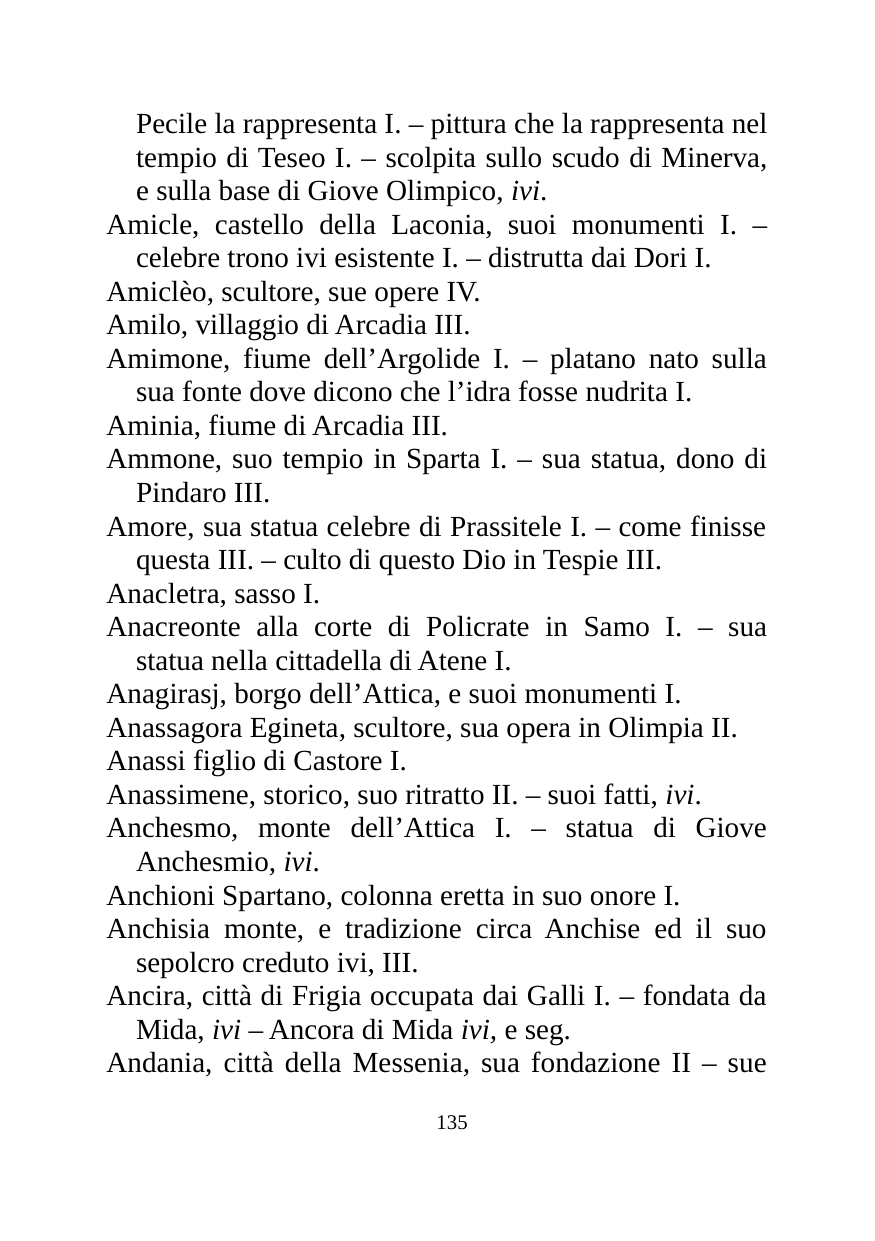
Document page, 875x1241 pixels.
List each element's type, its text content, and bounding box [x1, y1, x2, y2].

text Amore, sua statua celebre di Prassitele I. – come finisse questa III. – culto di questo Dio in Tespie III. [106, 509, 768, 576]
text Anagirasj, borgo dell’Attica, e suoi monumenti I. [106, 676, 768, 710]
text Anacreonte alla corte di Policrate in Samo I. – sua statua nella cittadella di Atene I. [106, 609, 768, 676]
text Anchisia monte, e tradizione circa Anchise ed il suo sepolcro creduto ivi, III. [106, 911, 768, 978]
text Anassi figlio di Castore I. [106, 743, 768, 777]
text Ammone, suo tempio in Sparta I. – sua statua, dono di Pindaro III. [106, 442, 768, 509]
text Pecile la rappresenta I. – pittura che la rappresenta nel tempio di Teseo I. – scolpita sullo scudo di Minerva, e sulla base di Giove Olimpico, ivi. [106, 106, 768, 207]
text Anassimene, storico, suo ritratto II. – suoi fatti, ivi. [106, 777, 768, 811]
text Amilo, villaggio di Arcadia III. [106, 307, 768, 341]
text Aminia, fiume di Arcadia III. [106, 408, 768, 442]
text Amiclèo, scultore, sue opere IV. [106, 274, 768, 307]
text Ancira, città di Frigia occupata dai Galli I. – fondata da Mida, ivi – Ancora di Mida ivi, e seg. [106, 978, 768, 1045]
text Anacletra, sasso I. [106, 576, 768, 609]
text Anchesmo, monte dell’Attica I. – statua di Giove Anchesmio, ivi. [106, 811, 768, 878]
text Amimone, fiume dell’Argolide I. – platano nato sulla sua fonte dove dicono che l’idra fosse nudrita I. [106, 341, 768, 408]
text Amicle, castello della Laconia, suoi monumenti I. – celebre trono ivi esistente I. – distrutta dai Dori I. [106, 207, 768, 274]
text Anassagora Egineta, scultore, sua opera in Olimpia II. [106, 710, 768, 743]
text Andania, città della Messenia, sua fondazione II – sue [106, 1045, 768, 1079]
text Anchioni Spartano, colonna eretta in suo onore I. [106, 878, 768, 911]
